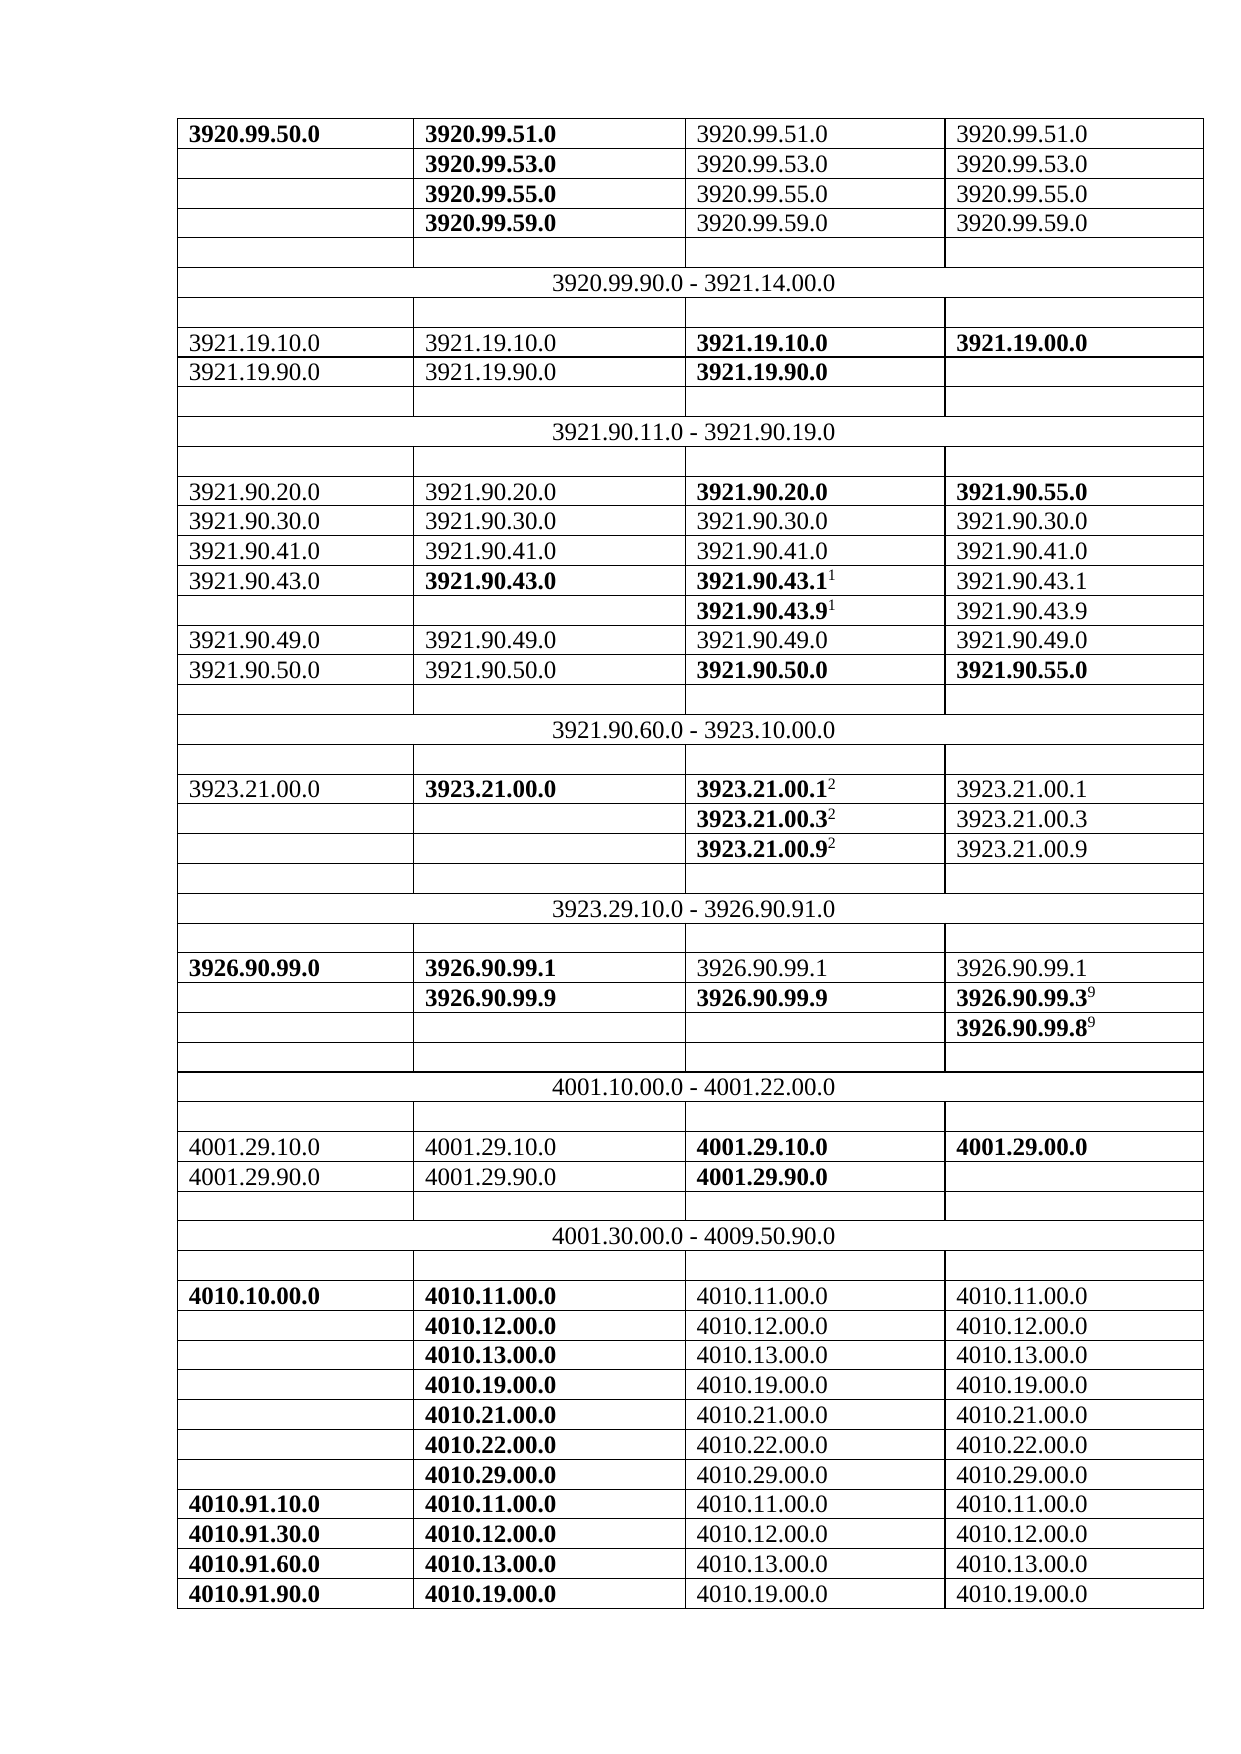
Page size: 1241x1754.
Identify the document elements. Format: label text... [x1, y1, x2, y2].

table_cell 3921.90.11.0 - 3921.90.19.0 [178, 417, 1203, 446]
table_cell [414, 596, 685, 624]
table_cell 4010.91.10.0 [178, 1490, 413, 1518]
table_cell 3920.99.53.0 [414, 149, 685, 178]
table_cell [414, 1013, 685, 1042]
table_cell 3920.99.51.0 [686, 119, 944, 148]
table_cell [178, 1460, 413, 1488]
table_cell 3926.90.99.1 [414, 953, 685, 982]
table_cell [414, 834, 685, 863]
table_cell 3921.90.41.0 [414, 536, 685, 565]
table_cell 3926.90.99.89 [946, 1013, 1203, 1042]
table_cell 4010.10.00.0 [178, 1281, 413, 1310]
table_cell [686, 387, 944, 416]
table_cell [686, 1102, 944, 1131]
table_cell 3920.99.53.0 [686, 149, 944, 178]
table_cell 3923.29.10.0 - 3926.90.91.0 [178, 894, 1203, 922]
table_cell [414, 447, 685, 476]
table_cell 3920.99.53.0 [946, 149, 1203, 178]
table_cell [178, 149, 413, 178]
table_cell 3921.19.90.0 [686, 358, 944, 386]
table_cell [414, 864, 685, 893]
table_cell 4010.12.00.0 [686, 1311, 944, 1339]
table_cell [178, 1043, 413, 1071]
table_cell 3920.99.55.0 [686, 179, 944, 207]
table_cell 3921.90.43.1 [946, 566, 1203, 595]
table_cell 4010.21.00.0 [686, 1400, 944, 1429]
table_cell [946, 1043, 1203, 1071]
table_cell 3923.21.00.9 [946, 834, 1203, 863]
table_cell 4001.10.00.0 - 4001.22.00.0 [178, 1073, 1203, 1101]
table_cell 3920.99.50.0 [178, 119, 413, 148]
table_cell [946, 1251, 1203, 1280]
table_cell [178, 685, 413, 714]
table_cell 3921.90.30.0 [686, 506, 944, 535]
table_cell 3921.90.55.0 [946, 655, 1203, 684]
table_cell 3921.90.50.0 [414, 655, 685, 684]
table_cell 3921.90.43.11 [686, 566, 944, 595]
table_cell 3926.90.99.1 [686, 953, 944, 982]
table_cell [686, 685, 944, 714]
table_cell [686, 298, 944, 327]
table_cell 4010.21.00.0 [414, 1400, 685, 1429]
table_cell 3920.99.51.0 [946, 119, 1203, 148]
table_cell [946, 358, 1203, 386]
table_cell 3920.99.59.0 [414, 209, 685, 237]
table_cell [414, 804, 685, 833]
table_cell 4010.19.00.0 [686, 1370, 944, 1399]
table_cell [686, 238, 944, 267]
table_cell 4010.19.00.0 [686, 1579, 944, 1608]
table_cell [686, 864, 944, 893]
table_cell [946, 924, 1203, 952]
table_cell 3921.90.43.0 [178, 566, 413, 595]
table_cell [946, 864, 1203, 893]
table_cell 3921.90.43.0 [414, 566, 685, 595]
table_cell 3926.90.99.9 [414, 983, 685, 1012]
table_cell 3920.99.51.0 [414, 119, 685, 148]
table_cell 4010.91.30.0 [178, 1519, 413, 1548]
table_cell [686, 447, 944, 476]
table_cell 3921.19.10.0 [686, 328, 944, 356]
table_cell 4010.11.00.0 [414, 1490, 685, 1518]
table_cell [946, 1162, 1203, 1191]
table_cell 3921.90.60.0 - 3923.10.00.0 [178, 715, 1203, 744]
table_cell 3923.21.00.0 [414, 775, 685, 803]
table_cell [414, 298, 685, 327]
table_cell 4010.13.00.0 [946, 1549, 1203, 1578]
table_cell [178, 447, 413, 476]
table_cell 4010.11.00.0 [686, 1490, 944, 1518]
table_cell [414, 1192, 685, 1220]
table_cell 4010.13.00.0 [414, 1549, 685, 1578]
table_cell 3920.99.55.0 [414, 179, 685, 207]
table_cell 3921.90.30.0 [178, 506, 413, 535]
table_cell 4010.91.90.0 [178, 1579, 413, 1608]
table_cell [178, 179, 413, 207]
table_cell 4010.11.00.0 [686, 1281, 944, 1310]
table_cell [946, 387, 1203, 416]
table_cell [178, 387, 413, 416]
table_cell 3921.90.41.0 [946, 536, 1203, 565]
table_cell 4001.29.00.0 [946, 1132, 1203, 1161]
table_cell [946, 238, 1203, 267]
table_cell [946, 1192, 1203, 1220]
table_cell 4010.13.00.0 [686, 1341, 944, 1369]
table_cell [178, 1430, 413, 1459]
table_cell 3920.99.55.0 [946, 179, 1203, 207]
table_cell [946, 1102, 1203, 1131]
table_cell 4010.19.00.0 [414, 1579, 685, 1608]
table_cell 4010.22.00.0 [946, 1430, 1203, 1459]
table_cell 3923.21.00.3 [946, 804, 1203, 833]
table_cell [178, 834, 413, 863]
table_cell 4010.13.00.0 [686, 1549, 944, 1578]
table_cell 3921.19.00.0 [946, 328, 1203, 356]
table_cell 3926.90.99.39 [946, 983, 1203, 1012]
table_cell [946, 685, 1203, 714]
table_cell 3920.99.59.0 [686, 209, 944, 237]
table_cell [686, 924, 944, 952]
table_cell [414, 1251, 685, 1280]
table_cell [178, 1341, 413, 1369]
table_cell 3921.90.43.9 [946, 596, 1203, 624]
table_cell [178, 1192, 413, 1220]
table_cell 3923.21.00.32 [686, 804, 944, 833]
table_cell 3921.90.20.0 [686, 477, 944, 505]
table_cell [178, 924, 413, 952]
table_cell 3921.90.41.0 [686, 536, 944, 565]
table_cell [686, 745, 944, 773]
table_cell [178, 209, 413, 237]
table_cell [178, 1370, 413, 1399]
table_cell 3921.19.10.0 [178, 328, 413, 356]
table_cell [178, 745, 413, 773]
table_cell 3920.99.90.0 - 3921.14.00.0 [178, 268, 1203, 297]
table_cell 4010.12.00.0 [946, 1519, 1203, 1548]
table_cell [178, 1102, 413, 1131]
table_cell 4001.29.90.0 [178, 1162, 413, 1191]
table_cell [946, 298, 1203, 327]
table_cell [414, 387, 685, 416]
table_cell 4010.13.00.0 [946, 1341, 1203, 1369]
table_cell 3921.90.50.0 [178, 655, 413, 684]
table_cell 4010.22.00.0 [414, 1430, 685, 1459]
table_cell 3923.21.00.12 [686, 775, 944, 803]
table_cell 3921.90.49.0 [686, 626, 944, 654]
table_cell 4001.30.00.0 - 4009.50.90.0 [178, 1221, 1203, 1250]
table_cell 3921.90.20.0 [178, 477, 413, 505]
table_cell 3926.90.99.0 [178, 953, 413, 982]
table_cell 4010.29.00.0 [686, 1460, 944, 1488]
table_cell 4001.29.10.0 [178, 1132, 413, 1161]
table_cell 3921.19.10.0 [414, 328, 685, 356]
table_cell [414, 1043, 685, 1071]
table_cell 4010.12.00.0 [414, 1311, 685, 1339]
table_cell 3923.21.00.1 [946, 775, 1203, 803]
table_cell [414, 924, 685, 952]
table_cell 4001.29.90.0 [686, 1162, 944, 1191]
table_cell [946, 447, 1203, 476]
table_cell [178, 1400, 413, 1429]
table_cell 3923.21.00.92 [686, 834, 944, 863]
table_cell 3926.90.99.9 [686, 983, 944, 1012]
table_cell 4010.22.00.0 [686, 1430, 944, 1459]
table_cell [178, 864, 413, 893]
table_cell 3921.90.30.0 [414, 506, 685, 535]
table_cell 4010.29.00.0 [414, 1460, 685, 1488]
table_cell [414, 745, 685, 773]
table_cell 4010.19.00.0 [414, 1370, 685, 1399]
table_cell 4001.29.10.0 [414, 1132, 685, 1161]
table_cell [414, 685, 685, 714]
table_cell 4010.12.00.0 [946, 1311, 1203, 1339]
table_cell [686, 1251, 944, 1280]
table_cell 3921.90.55.0 [946, 477, 1203, 505]
table_cell [686, 1192, 944, 1220]
table_cell [178, 596, 413, 624]
table_cell 3921.19.90.0 [178, 358, 413, 386]
table_cell 4010.11.00.0 [946, 1490, 1203, 1518]
table_cell 4001.29.10.0 [686, 1132, 944, 1161]
table_cell 3921.90.43.91 [686, 596, 944, 624]
table_cell [946, 745, 1203, 773]
table_cell 4010.11.00.0 [414, 1281, 685, 1310]
table_cell 3921.90.49.0 [178, 626, 413, 654]
table_cell 4001.29.90.0 [414, 1162, 685, 1191]
table_cell 4010.91.60.0 [178, 1549, 413, 1578]
table_cell [178, 1311, 413, 1339]
table_cell [178, 238, 413, 267]
table_cell 4010.19.00.0 [946, 1579, 1203, 1608]
table_cell [178, 1013, 413, 1042]
table_cell 3921.90.49.0 [946, 626, 1203, 654]
table_cell [414, 1102, 685, 1131]
table_cell 3920.99.59.0 [946, 209, 1203, 237]
table_cell 3921.90.30.0 [946, 506, 1203, 535]
table_cell 3923.21.00.0 [178, 775, 413, 803]
table_cell [178, 1251, 413, 1280]
table_cell 4010.19.00.0 [946, 1370, 1203, 1399]
table_cell 3921.90.50.0 [686, 655, 944, 684]
table_cell 4010.12.00.0 [686, 1519, 944, 1548]
table_cell 3921.90.41.0 [178, 536, 413, 565]
table_cell 4010.21.00.0 [946, 1400, 1203, 1429]
table_cell [178, 983, 413, 1012]
table_cell 4010.13.00.0 [414, 1341, 685, 1369]
table_cell 4010.11.00.0 [946, 1281, 1203, 1310]
table_cell [178, 298, 413, 327]
table_cell 3921.90.20.0 [414, 477, 685, 505]
table_cell [686, 1043, 944, 1071]
table_cell [178, 804, 413, 833]
table_cell [686, 1013, 944, 1042]
table_cell 3926.90.99.1 [946, 953, 1203, 982]
table_cell 4010.12.00.0 [414, 1519, 685, 1548]
table_cell 3921.90.49.0 [414, 626, 685, 654]
table_cell 3921.19.90.0 [414, 358, 685, 386]
table_cell [414, 238, 685, 267]
table_cell 4010.29.00.0 [946, 1460, 1203, 1488]
